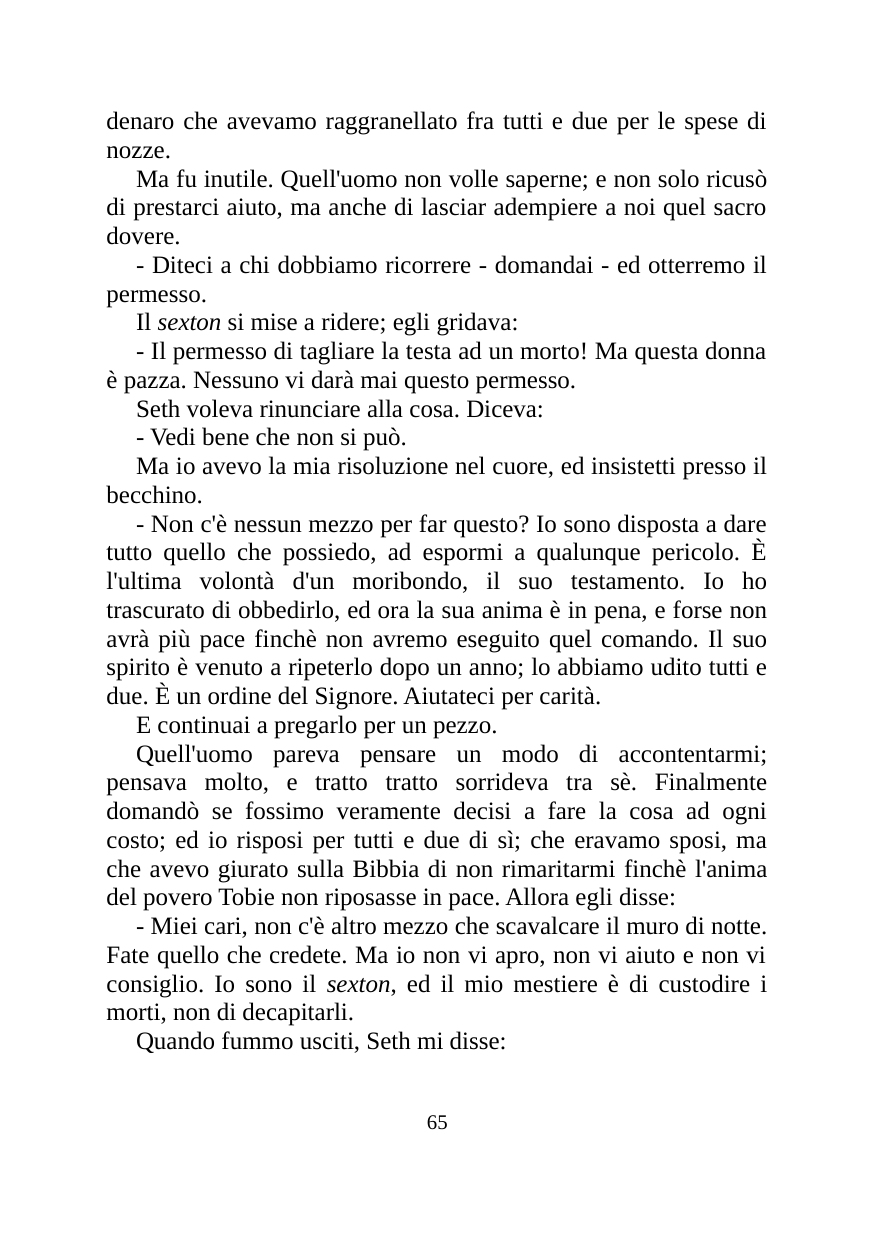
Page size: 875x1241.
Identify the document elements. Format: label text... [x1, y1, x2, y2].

text - Miei cari, non c'è altro mezzo che scavalcare il muro di notte. Fate quello che credete. Ma io non vi apro, non vi aiuto e non vi consiglio. Io sono il sexton, ed il mio mestiere è di custodire i morti, non di decapitarli. [106, 911, 768, 1026]
text Quando fummo usciti, Seth mi disse: [106, 1026, 768, 1055]
text - Non c'è nessun mezzo per far questo? Io sono disposta a dare tutto quello che possiedo, ad espormi a qualunque pericolo. È l'ultima volontà d'un moribondo, il suo testamento. Io ho trascurato di obbedirlo, ed ora la sua anima è in pena, e forse non avrà più pace finchè non avremo eseguito quel comando. Il suo spirito è venuto a ripeterlo dopo un anno; lo abbiamo udito tutti e due. È un ordine del Signore. Aiutateci per carità. [106, 509, 768, 710]
text Seth voleva rinunciare alla cosa. Diceva: [106, 394, 768, 422]
text denaro che avevamo raggranellato fra tutti e due per le spese di nozze. [106, 106, 768, 164]
text - Il permesso di tagliare la testa ad un morto! Ma questa donna è pazza. Nessuno vi darà mai questo permesso. [106, 336, 768, 394]
text - Vedi bene che non si può. [106, 422, 768, 451]
text Il sexton si mise a ridere; egli gridava: [106, 307, 768, 336]
text - Diteci a chi dobbiamo ricorrere - domandai - ed otterremo il permesso. [106, 250, 768, 307]
text Ma io avevo la mia risoluzione nel cuore, ed insistetti presso il becchino. [106, 451, 768, 509]
text E continuai a pregarlo per un pezzo. [106, 710, 768, 739]
text Quell'uomo pareva pensare un modo di accontentarmi; pensava molto, e tratto tratto sorrideva tra sè. Finalmente domandò se fossimo veramente decisi a fare la cosa ad ogni costo; ed io risposi per tutti e due di sì; che eravamo sposi, ma che avevo giurato sulla Bibbia di non rimaritarmi finchè l'anima del povero Tobie non riposasse in pace. Allora egli disse: [106, 739, 768, 911]
text Ma fu inutile. Quell'uomo non volle saperne; e non solo ricusò di prestarci aiuto, ma anche di lasciar adempiere a noi quel sacro dovere. [106, 164, 768, 250]
